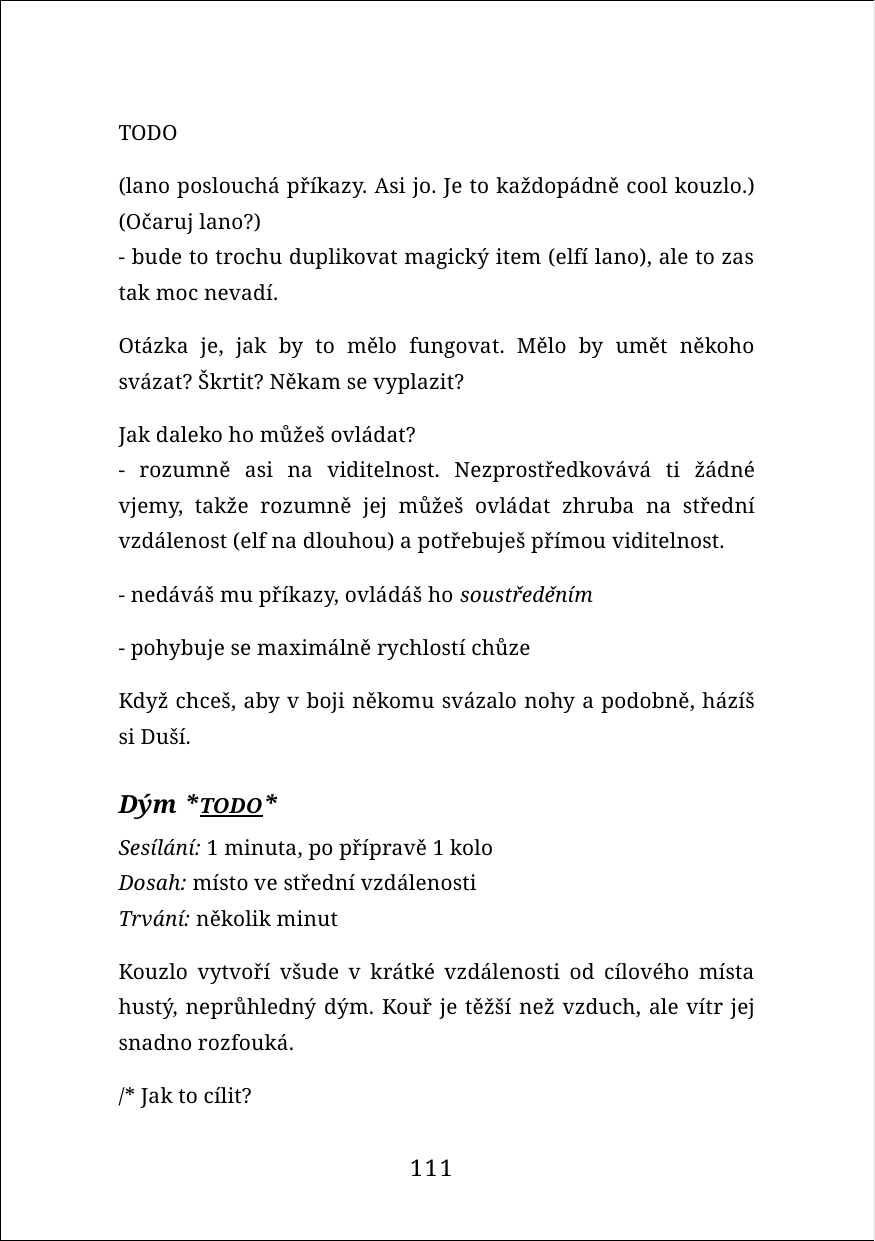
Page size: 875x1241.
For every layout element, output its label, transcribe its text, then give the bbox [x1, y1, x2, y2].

text - nedáváš mu příkazy, ovládáš ho soustředěním [118, 580, 756, 608]
text Když chceš, aby v boji někomu svázalo nohy a podobně, házíš si Duší. [118, 686, 756, 750]
text Jak daleko ho můžeš ovládat? - rozumně asi na viditelnost. Nezprostředkovává ti žádné vjemy, takže rozumně jej můžeš ovládat zhruba na střední vzdálenost (elf na dlouhou) a potřebuješ přímou viditelnost. [118, 420, 756, 555]
text (lano poslouchá příkazy. Asi jo. Je to každopádně cool kouzlo.) (Očaruj lano?) - bude to trochu duplikovat magický item (elfí lano), ale to zas tak moc nevadí. [118, 171, 756, 306]
text Sesílání: 1 minuta, po přípravě 1 kolo Dosah: místo ve střední vzdálenosti Trvání: několik minut [118, 833, 756, 932]
text /* Jak to cílit? [118, 1081, 756, 1109]
subtitle Dým *TODO* [118, 787, 756, 821]
text TODO [118, 118, 756, 147]
text - pohybuje se maximálně rychlostí chůze [118, 633, 756, 661]
text Kouzlo vytvoří všude v krátké vzdálenosti od cílového místa hustý, neprůhledný dým. Kouř je těžší než vzduch, ale vítr jej snadno rozfouká. [118, 957, 756, 1056]
text Otázka je, jak by to mělo fungovat. Mělo by umět někoho svázat? Škrtit? Někam se vyplazit? [118, 331, 756, 395]
